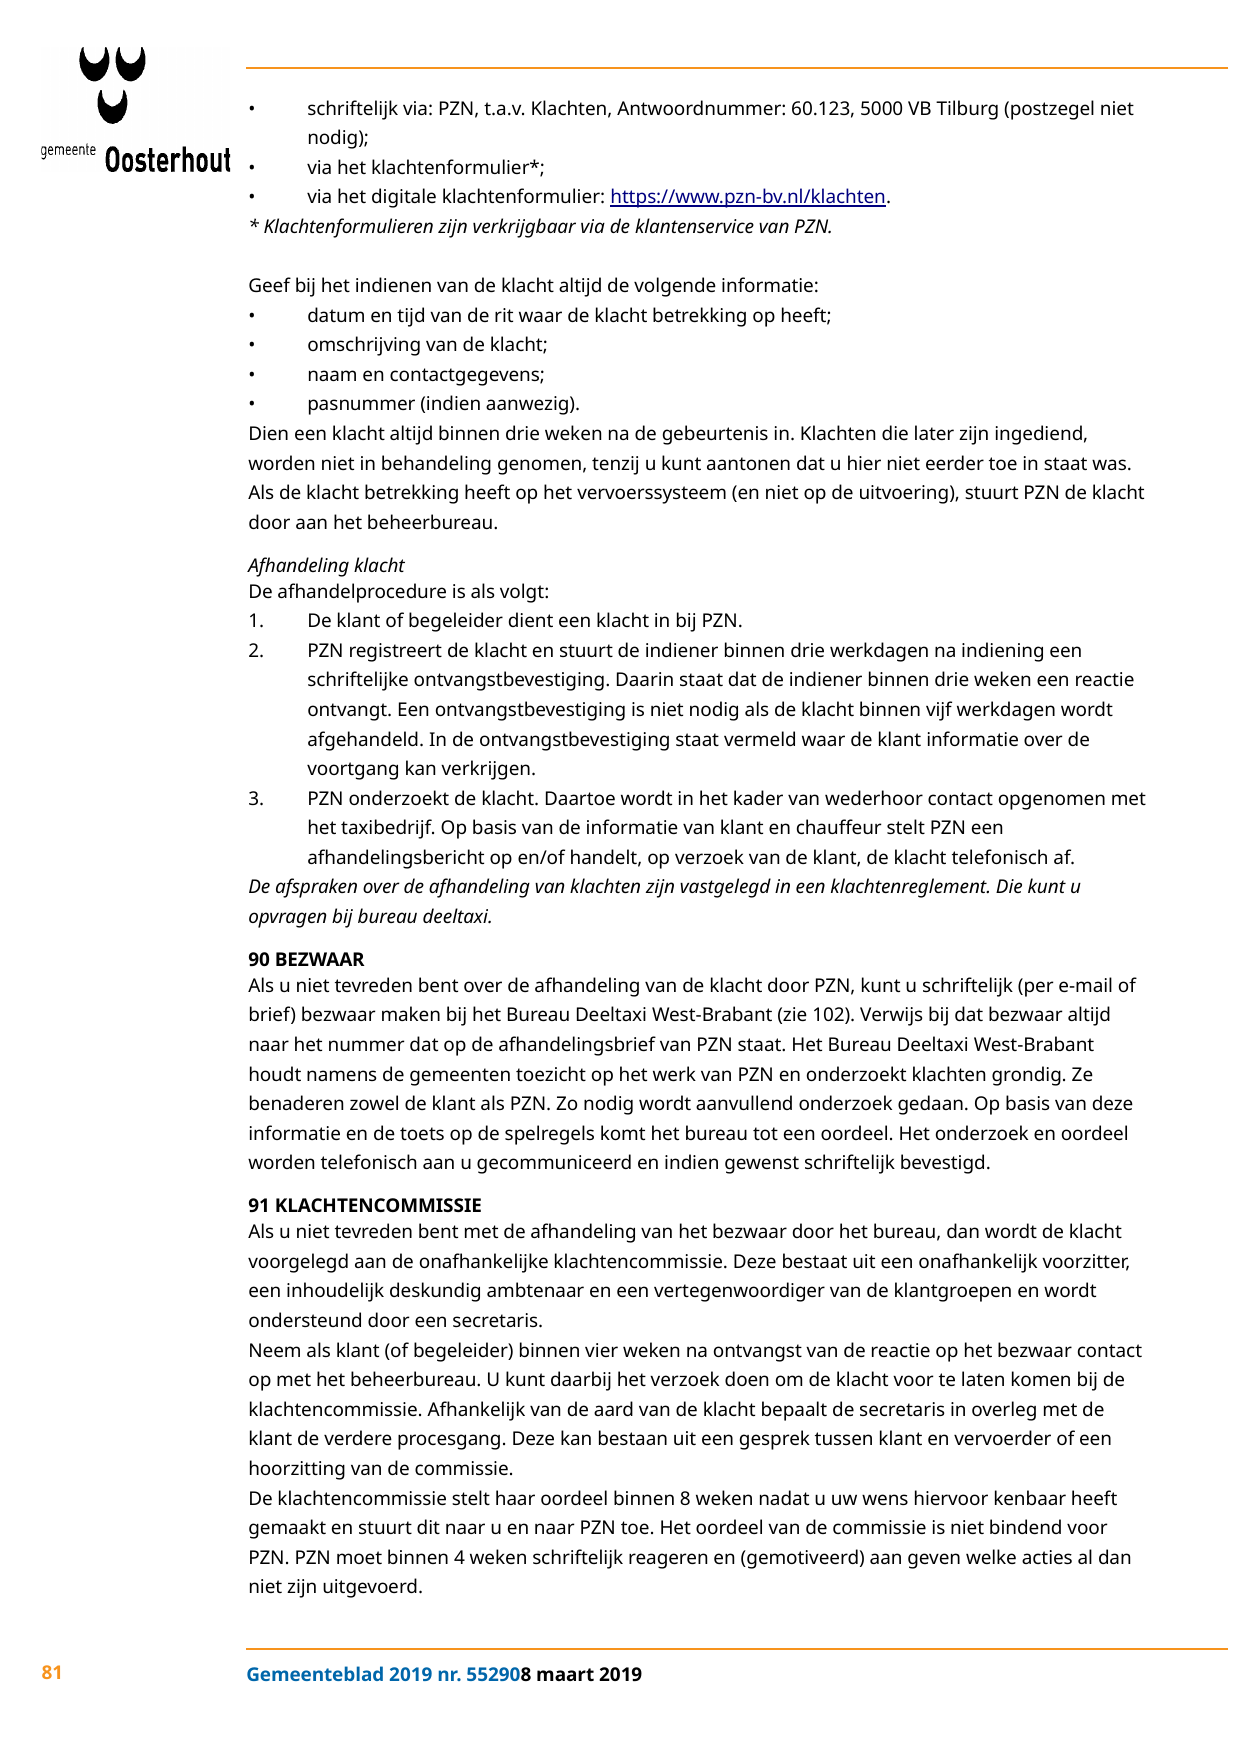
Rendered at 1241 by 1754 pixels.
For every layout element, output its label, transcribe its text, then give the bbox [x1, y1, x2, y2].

text 91 KLACHTENCOMMISSIE [248, 1193, 1152, 1218]
list omschrijving van de klacht; [248, 331, 1152, 357]
text De afspraken over de afhandeling van klachten zijn vastgelegd in een klachtenreglement. Die kunt u opvragen bij bureau deeltaxi. [248, 874, 1152, 929]
text Afhandeling klacht [248, 552, 1152, 578]
list datum en tijd van de rit waar de klacht betrekking op heeft; [248, 302, 1152, 328]
list PZN registreert de klacht en stuurt de indiener binnen drie werkdagen na indiening een schriftelijke ontvangstbevestiging. Daarin staat dat de indiener binnen drie weken een reactie ontvangt. Een ontvangstbevestiging is niet nodig als de klacht binnen vijf werkdagen wordt afgehandeld. In de ontvangstbevestiging staat vermeld waar de klant informatie over de voortgang kan verkrijgen. [248, 637, 1152, 781]
picture [41, 47, 231, 172]
list De klant of begeleider dient een klacht in bij PZN. [248, 607, 1152, 633]
list via het digitale klachtenformulier: https://www.pzn-bv.nl/klachten. [248, 183, 1152, 209]
list PZN onderzoekt de klacht. Daartoe wordt in het kader van wederhoor contact opgenomen met het taxibedrijf. Op basis van de informatie van klant en chauffeur stelt PZN een afhandelingsbericht op en/of handelt, op verzoek van de klant, de klacht telefonisch af. [248, 785, 1152, 870]
list schriftelijk via: PZN, t.a.v. Klachten, Antwoordnummer: 60.123, 5000 VB Tilburg (postzegel niet nodig); [248, 95, 1152, 150]
text Dien een klacht altijd binnen drie weken na de gebeurtenis in. Klachten die later zijn ingediend, worden niet in behandeling genomen, tenzij u kunt aantonen dat u hier niet eerder toe in staat was. Als de klacht betrekking heeft op het vervoerssysteem (en niet op de uitvoering), stuurt PZN de klacht door aan het beheerbureau. [248, 420, 1152, 535]
text * Klachtenformulieren zijn verkrijgbaar via de klantenservice van PZN. [248, 213, 1152, 239]
list pasnummer (indien aanwezig). [248, 391, 1152, 416]
text Als u niet tevreden bent over de afhandeling van de klacht door PZN, kunt u schriftelijk (per e-mail of brief) bezwaar maken bij het Bureau Deeltaxi West-Brabant (zie 102). Verwijs bij dat bezwaar altijd naar het nummer dat op de afhandelingsbrief van PZN staat. Het Bureau Deeltaxi West-Brabant houdt namens de gemeenten toezicht op het werk van PZN en onderzoekt klachten grondig. Ze benaderen zowel de klant als PZN. Zo nodig wordt aanvullend onderzoek gedaan. Op basis van deze informatie en de toets op de spelregels komt het bureau tot een oordeel. Het onderzoek en oordeel worden telefonisch aan u gecommuniceerd en indien gewenst schriftelijk bevestigd. [248, 972, 1152, 1175]
text Neem als klant (of begeleider) binnen vier weken na ontvangst van de reactie op het bezwaar contact op met het beheerbureau. U kunt daarbij het verzoek doen om de klacht voor te laten komen bij de klachtencommissie. Afhankelijk van de aard van de klacht bepaalt de secretaris in overleg met de klant de verdere procesgang. Deze kan bestaan uit een gesprek tussen klant en vervoerder of een hoorzitting van de commissie. [248, 1337, 1152, 1481]
text Geef bij het indienen van de klacht altijd de volgende informatie: [248, 272, 1152, 298]
text 90 BEZWAAR [248, 946, 1152, 972]
text Als u niet tevreden bent met de afhandeling van het bezwaar door het bureau, dan wordt de klacht voorgelegd aan de onafhankelijke klachtencommissie. Deze bestaat uit een onafhankelijk voorzitter, een inhoudelijk deskundig ambtenaar en een vertegenwoordiger van de klantgroepen en wordt ondersteund door een secretaris. [248, 1218, 1152, 1333]
list naam en contactgegevens; [248, 361, 1152, 387]
text De afhandelprocedure is als volgt: [248, 578, 1152, 603]
list via het klachtenformulier*; [248, 154, 1152, 180]
text De klachtencommissie stelt haar oordeel binnen 8 weken nadat u uw wens hiervoor kenbaar heeft gemaakt en stuurt dit naar u en naar PZN toe. Het oordeel van de commissie is niet bindend voor PZN. PZN moet binnen 4 weken schriftelijk reageren en (gemotiveerd) aan geven welke acties al dan niet zijn uitgevoerd. [248, 1485, 1152, 1599]
